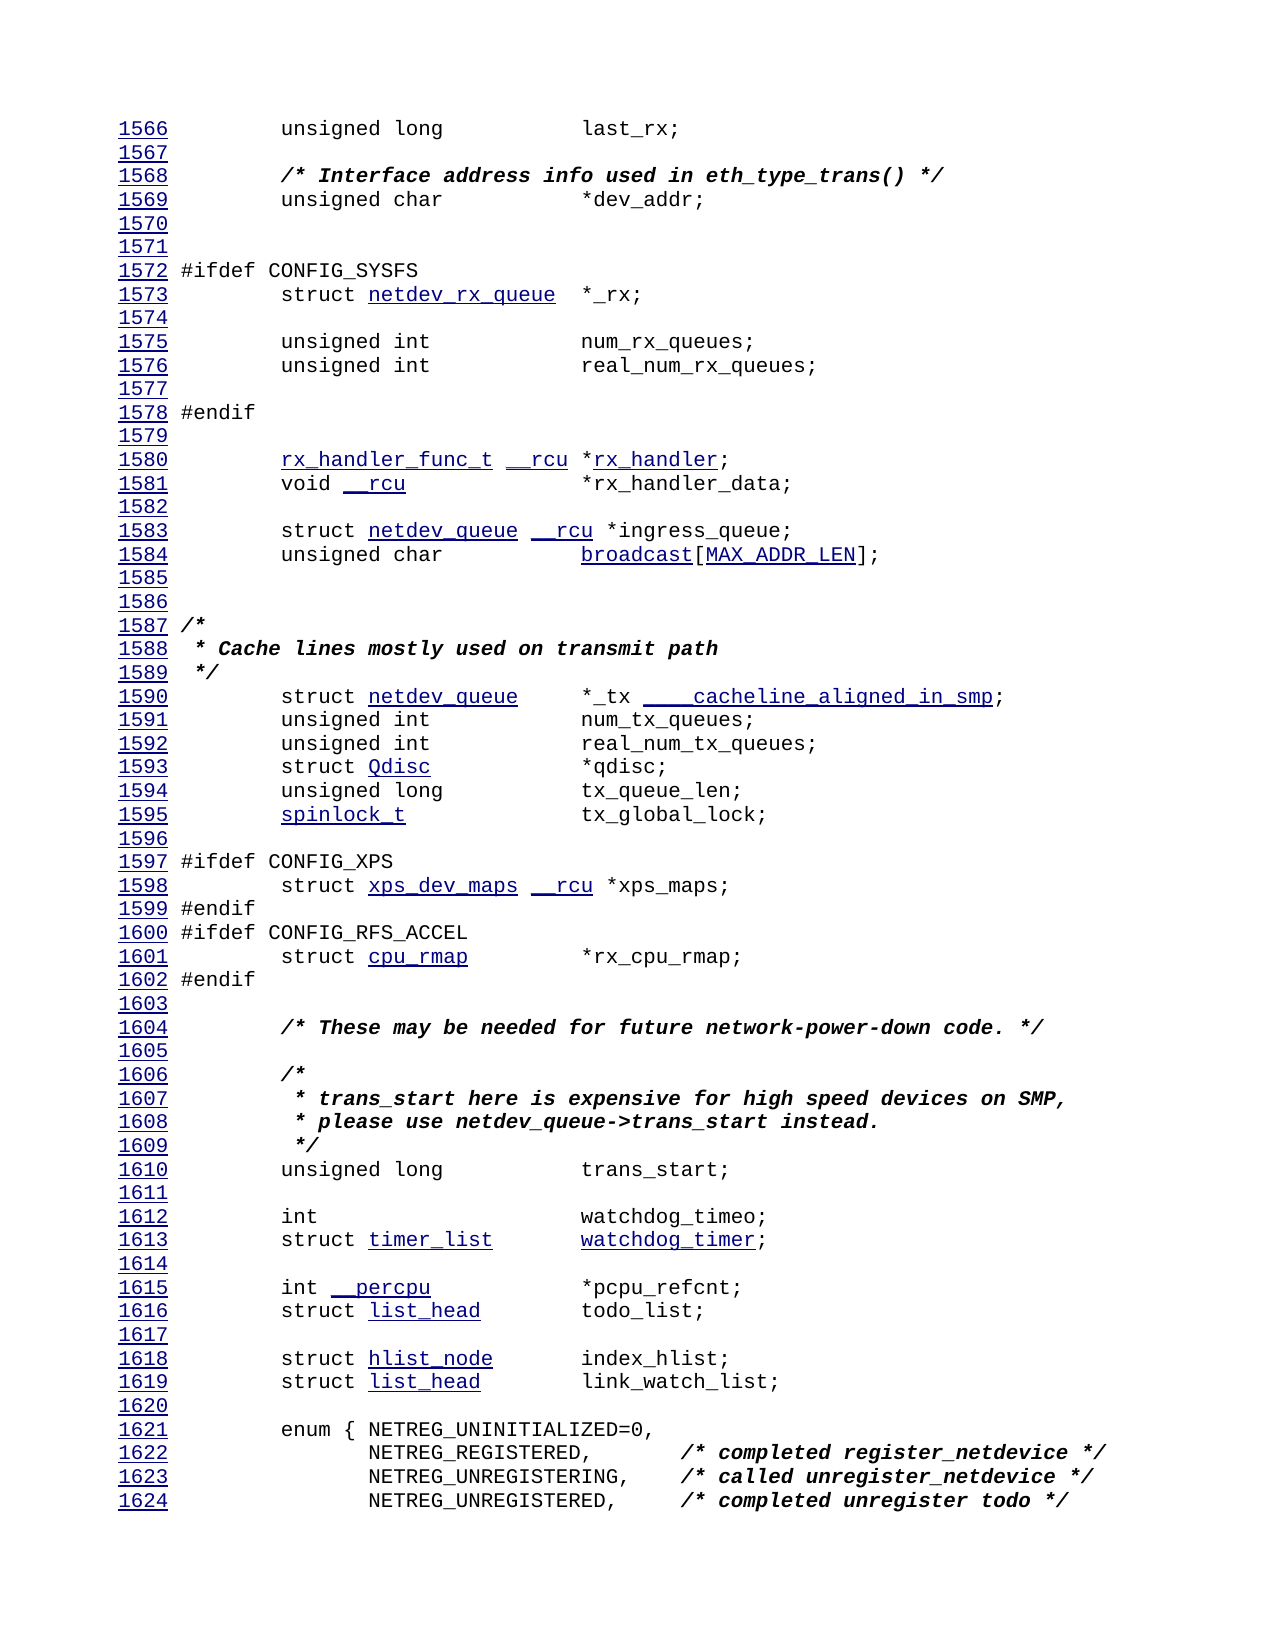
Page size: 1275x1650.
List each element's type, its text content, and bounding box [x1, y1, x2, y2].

text 1617 [118, 1324, 1157, 1348]
text 1589 */ [118, 662, 1157, 686]
text 1576 unsigned int real_num_rx_queues; [118, 354, 1157, 378]
text 1568 /* Interface address info used in eth_type_trans() */ [118, 165, 1157, 189]
text 1608 * please use netdev_queue->trans_start instead. [118, 1111, 1157, 1135]
text 1573 struct netdev_rx_queue *_rx; [118, 284, 1157, 307]
text 1615 int __percpu *pcpu_refcnt; [118, 1277, 1157, 1300]
text 1596 [118, 827, 1157, 851]
text 1613 struct timer_list watchdog_timer; [118, 1229, 1157, 1253]
text 1595 spinlock_t tx_global_lock; [118, 804, 1157, 827]
text 1590 struct netdev_queue *_tx ____cacheline_aligned_in_smp; [118, 686, 1157, 709]
text 1577 [118, 378, 1157, 402]
text 1572 #ifdef CONFIG_SYSFS [118, 260, 1157, 284]
text 1624 NETREG_UNREGISTERED, /* completed unregister todo */ [118, 1489, 1157, 1513]
text 1592 unsigned int real_num_tx_queues; [118, 733, 1157, 757]
text 1583 struct netdev_queue __rcu *ingress_queue; [118, 520, 1157, 544]
text 1606 /* [118, 1064, 1157, 1088]
text 1586 [118, 591, 1157, 615]
text 1610 unsigned long trans_start; [118, 1158, 1157, 1182]
text 1575 unsigned int num_rx_queues; [118, 331, 1157, 354]
text 1621 enum { NETREG_UNINITIALIZED=0, [118, 1419, 1157, 1442]
text 1601 struct cpu_rmap *rx_cpu_rmap; [118, 946, 1157, 969]
text 1604 /* These may be needed for future network-power-down code. */ [118, 1017, 1157, 1040]
text 1567 [118, 142, 1157, 165]
text 1614 [118, 1253, 1157, 1277]
text 1607 * trans_start here is expensive for high speed devices on SMP, [118, 1088, 1157, 1111]
text 1619 struct list_head link_watch_list; [118, 1371, 1157, 1395]
text 1623 NETREG_UNREGISTERING, /* called unregister_netdevice */ [118, 1466, 1157, 1489]
text 1600 #ifdef CONFIG_RFS_ACCEL [118, 922, 1157, 946]
text 1605 [118, 1040, 1157, 1064]
text 1588 * Cache lines mostly used on transmit path [118, 638, 1157, 662]
text 1611 [118, 1182, 1157, 1206]
text 1594 unsigned long tx_queue_len; [118, 780, 1157, 804]
text 1584 unsigned char broadcast[MAX_ADDR_LEN]; [118, 544, 1157, 567]
text 1618 struct hlist_node index_hlist; [118, 1348, 1157, 1371]
text 1609 */ [118, 1135, 1157, 1158]
text 1616 struct list_head todo_list; [118, 1300, 1157, 1324]
text 1587 /* [118, 615, 1157, 638]
text 1569 unsigned char *dev_addr; [118, 189, 1157, 213]
text 1581 void __rcu *rx_handler_data; [118, 473, 1157, 496]
text 1602 #endif [118, 969, 1157, 993]
text 1579 [118, 426, 1157, 449]
text 1620 [118, 1395, 1157, 1419]
text 1580 rx_handler_func_t __rcu *rx_handler; [118, 449, 1157, 473]
text 1597 #ifdef CONFIG_XPS [118, 851, 1157, 875]
text 1570 [118, 213, 1157, 236]
text 1571 [118, 236, 1157, 260]
text 1622 NETREG_REGISTERED, /* completed register_netdevice */ [118, 1442, 1157, 1466]
text 1574 [118, 307, 1157, 331]
text 1566 unsigned long last_rx; [118, 118, 1157, 142]
text 1578 #endif [118, 402, 1157, 426]
text 1598 struct xps_dev_maps __rcu *xps_maps; [118, 875, 1157, 898]
text 1612 int watchdog_timeo; [118, 1206, 1157, 1229]
text 1582 [118, 496, 1157, 520]
text 1603 [118, 993, 1157, 1017]
text 1593 struct Qdisc *qdisc; [118, 757, 1157, 780]
text 1585 [118, 567, 1157, 591]
text 1599 #endif [118, 898, 1157, 922]
text 1591 unsigned int num_tx_queues; [118, 709, 1157, 733]
